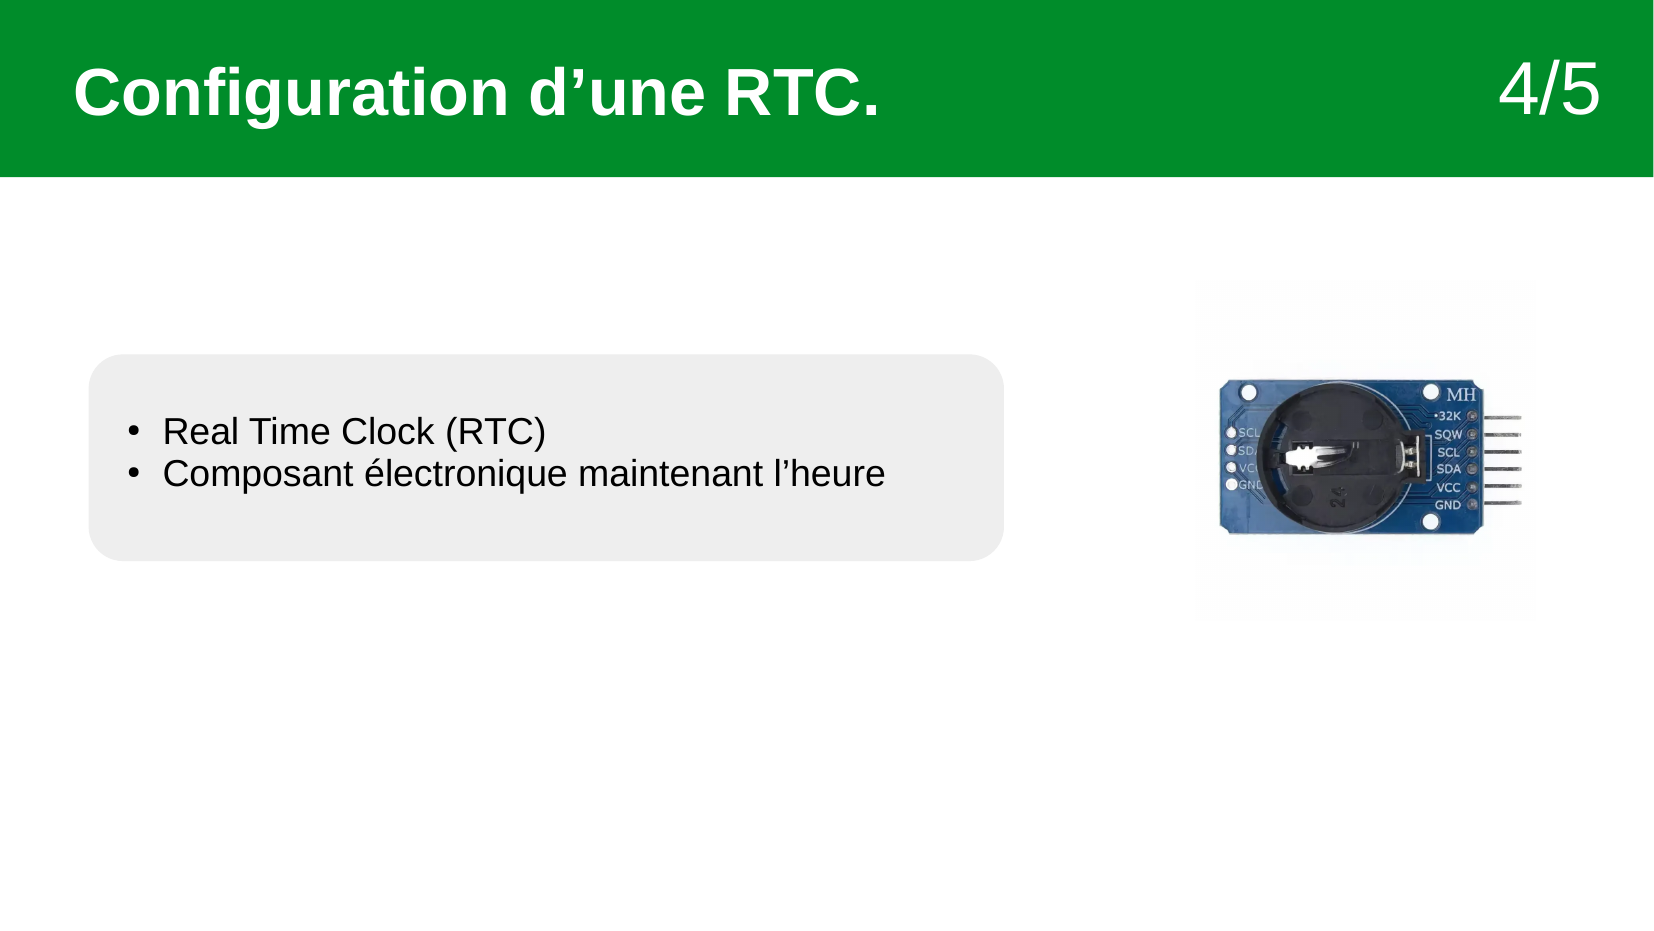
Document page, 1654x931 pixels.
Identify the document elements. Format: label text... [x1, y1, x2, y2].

picture [1195, 280, 1536, 621]
text_box Real Time Clock (RTC) Composant électronique maintenant l’heure [112, 403, 1182, 502]
text_box 4/5 [1476, 0, 1625, 178]
text_box [1625, 0, 1654, 178]
text_box [88, 354, 1004, 562]
text_box [0, 0, 1476, 178]
text_box Configuration d’une RTC. [59, 47, 945, 138]
